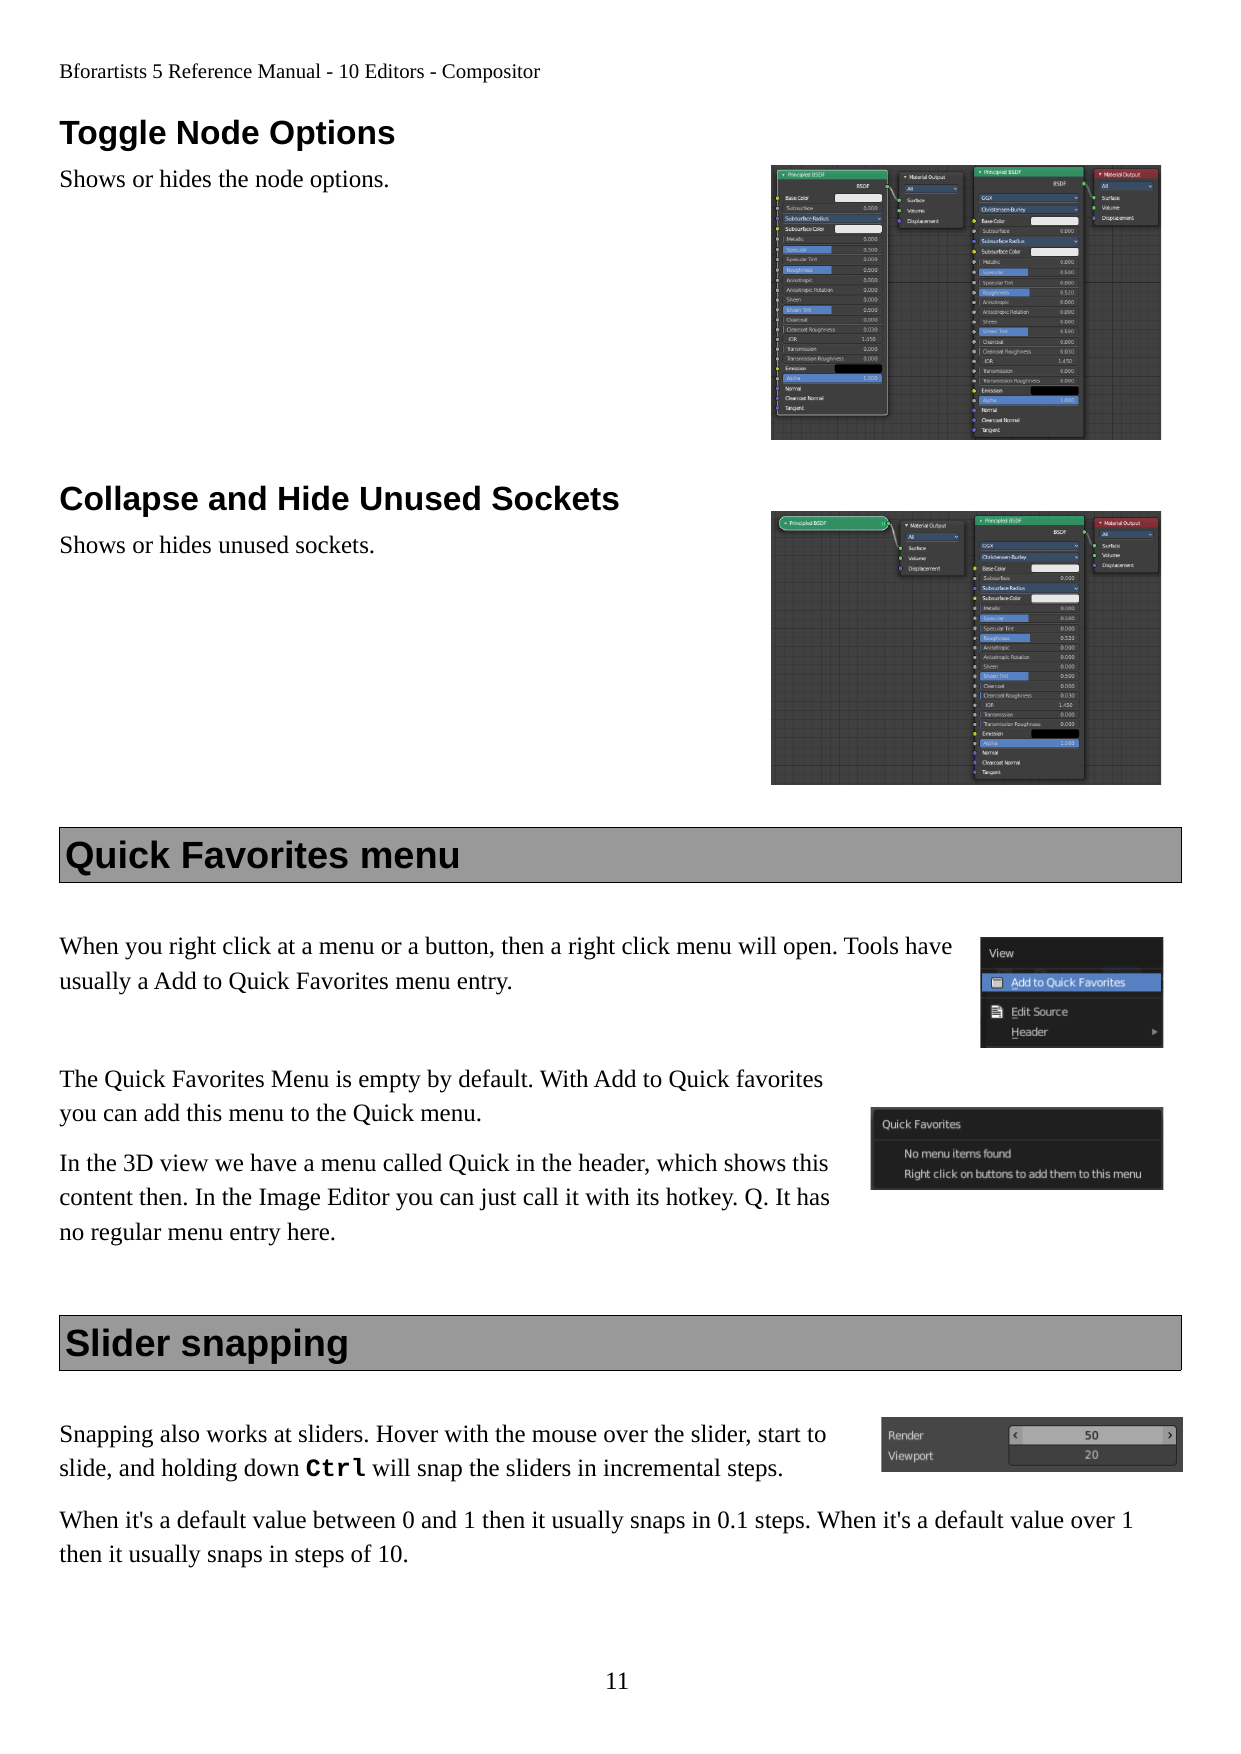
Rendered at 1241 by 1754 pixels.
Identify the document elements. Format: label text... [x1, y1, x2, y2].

text Snapping also works at sliders. Hover with the mouse over the slider, start to slide, and holding down Ctrl will snap the sliders in incremental steps. [59, 1419, 1181, 1484]
picture [881, 1417, 1183, 1472]
text Shows or hides the node options. [59, 164, 1181, 192]
table_header Quick Favorites menu [60, 828, 1181, 882]
subtitle Toggle Node Options [59, 113, 1181, 151]
picture [980, 937, 1164, 1048]
picture [870, 1107, 1164, 1190]
table_header Slider snapping [60, 1316, 1181, 1370]
picture [771, 165, 1162, 440]
picture [771, 511, 1162, 785]
text Shows or hides unused sockets. [59, 530, 771, 559]
text When it's a default value between 0 and 1 then it usually snaps in 0.1 steps. When it's a default value over 1 then it usually snaps in steps of 10. [59, 1505, 1181, 1568]
subtitle Collapse and Hide Unused Sockets [59, 479, 1181, 518]
text The Quick Favorites Menu is empty by default. With Add to Quick favorites you can add this menu to the Quick menu. [59, 1064, 1181, 1127]
text In the 3D view we have a menu called Quick in the header, which shows this content then. In the Image Editor you can just call it with its hotkey. Q. It has no regular menu entry here. [59, 1148, 1181, 1245]
text When you right click at a menu or a button, then a right click menu will open. Tools have usually a Add to Quick Favorites menu entry. [59, 931, 1181, 995]
